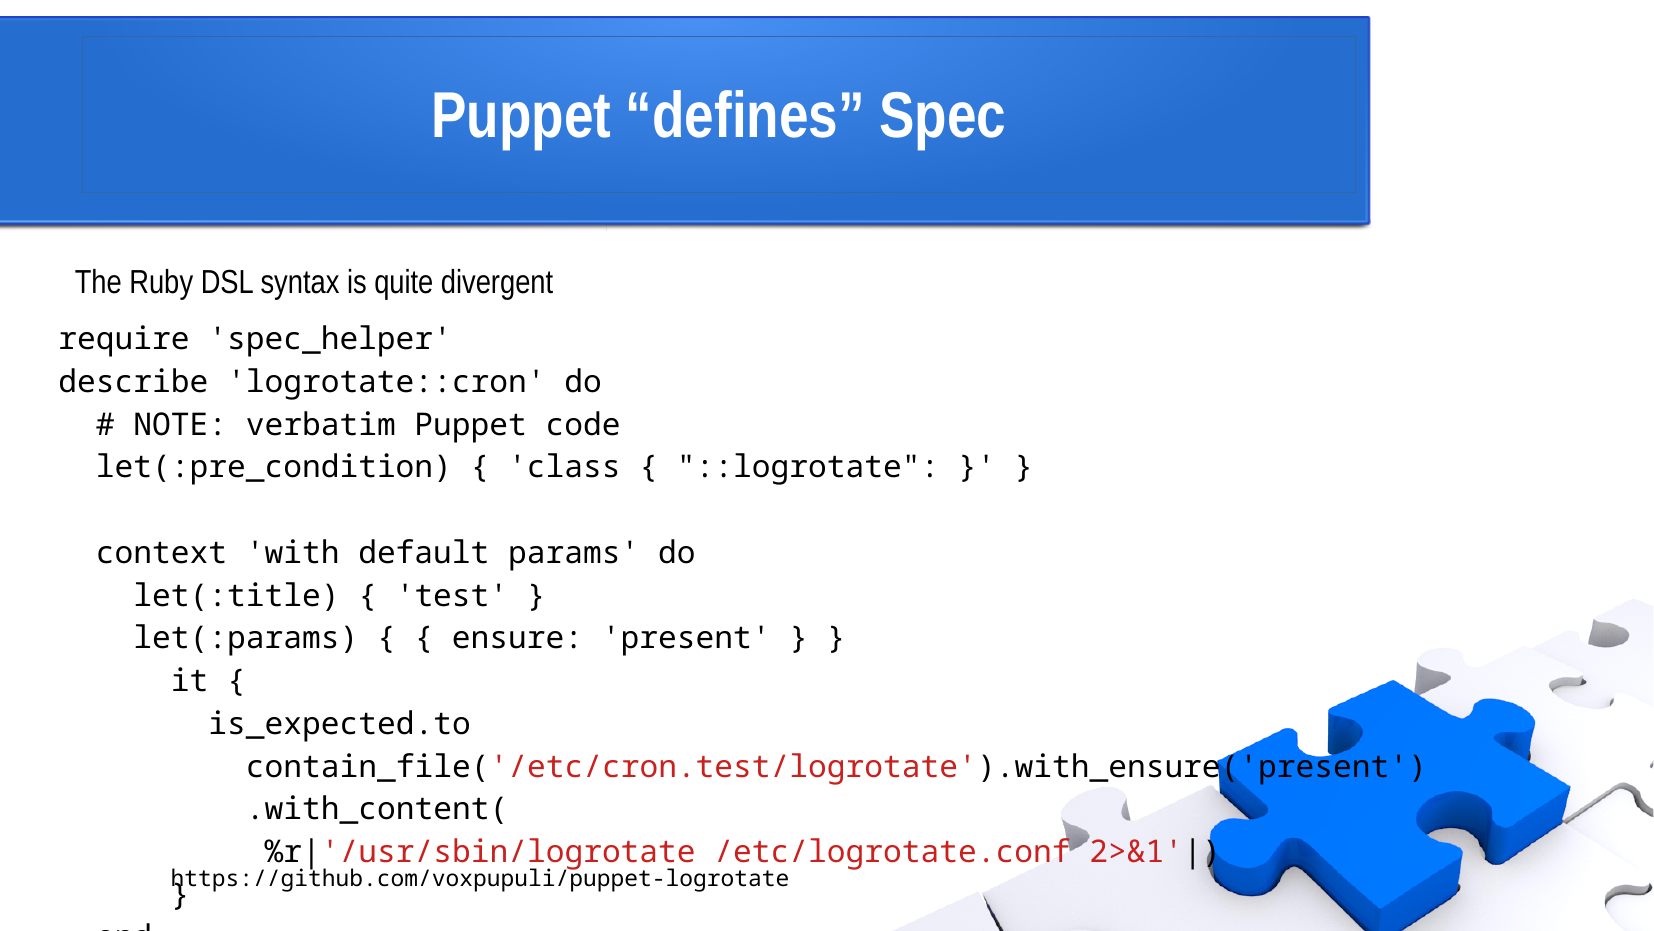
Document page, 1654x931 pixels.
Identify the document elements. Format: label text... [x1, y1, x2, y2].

text_box The Ruby DSL syntax is quite divergent [60, 255, 1111, 302]
title Puppet “defines” Spec [82, 36, 1356, 193]
text_box https://github.com/voxpupuli/puppet-logrotate [155, 855, 1576, 912]
picture [0, 16, 1375, 231]
text_box require 'spec_helper' describe 'logrotate::cron' do # NOTE: verbatim Puppet code let(:pre_condition) { 'class { "::logrotate": }' } context 'with default params' do let(:title) { 'test' } let(:params) { { ensure: 'present' } } it { is_expected.to contain_file('/etc/cron.test/logrotate').with_ensure('present') .with_content( %r|'/usr/sbin/logrotate /etc/logrotate.conf 2>&1'|) } end end [43, 308, 1574, 924]
picture [872, 491, 1654, 931]
